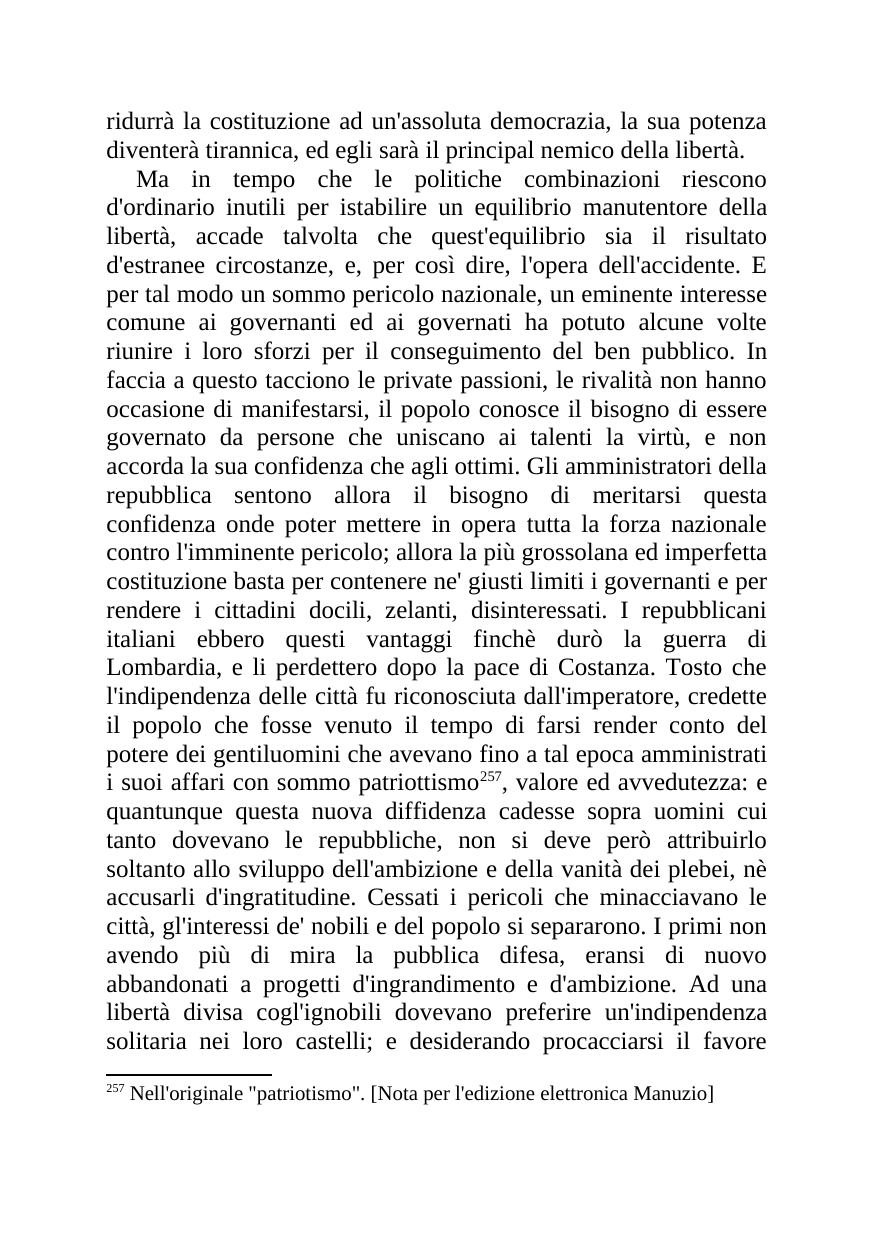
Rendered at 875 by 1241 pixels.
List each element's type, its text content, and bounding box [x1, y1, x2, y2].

text ridurrà la costituzione ad un'assoluta democrazia, la sua potenza diventerà tirannica, ed egli sarà il principal nemico della libertà. [106, 106, 768, 164]
text Nell'originale "patriotismo". [Nota per l'edizione elettronica Manuzio] [106, 1081, 768, 1105]
text Ma in tempo che le politiche combinazioni riescono d'ordinario inutili per istabilire un equilibrio manutentore della libertà, accade talvolta che quest'equilibrio sia il risultato d'estranee circostanze, e, per così dire, l'opera dell'accidente. E per tal modo un sommo pericolo nazionale, un eminente interesse comune ai governanti ed ai governati ha potuto alcune volte riunire i loro sforzi per il conseguimento del ben pubblico. In faccia a questo tacciono le private passioni, le rivalità non hanno occasione di manifestarsi, il popolo conosce il bisogno di essere governato da persone che uniscano ai talenti la virtù, e non accorda la sua confidenza che agli ottimi. Gli amministratori della repubblica sentono allora il bisogno di meritarsi questa confidenza onde poter mettere in opera tutta la forza nazionale contro l'imminente pericolo; allora la più grossolana ed imperfetta costituzione basta per contenere ne' giusti limiti i governanti e per rendere i cittadini docili, zelanti, disinteressati. I repubblicani italiani ebbero questi vantaggi finchè durò la guerra di Lombardia, e li perdettero dopo la pace di Costanza. Tosto che l'indipendenza delle città fu riconosciuta dall'imperatore, credette il popolo che fosse venuto il tempo di farsi render conto del potere dei gentiluomini che avevano fino a tal epoca amministrati i suoi affari con sommo patriottismo, valore ed avvedutezza: e quantunque questa nuova diffidenza cadesse sopra uomini cui tanto dovevano le repubbliche, non si deve però attribuirlo soltanto allo sviluppo dell'ambizione e della vanità dei plebei, nè accusarli d'ingratitudine. Cessati i pericoli che minacciavano le città, gl'interessi de' nobili e del popolo si separarono. I primi non avendo più di mira la pubblica difesa, eransi di nuovo abbandonati a progetti d'ingrandimento e d'ambizione. Ad una libertà divisa cogl'ignobili dovevano preferire un'indipendenza solitaria nei loro castelli; e desiderando procacciarsi il favore [106, 164, 768, 1055]
